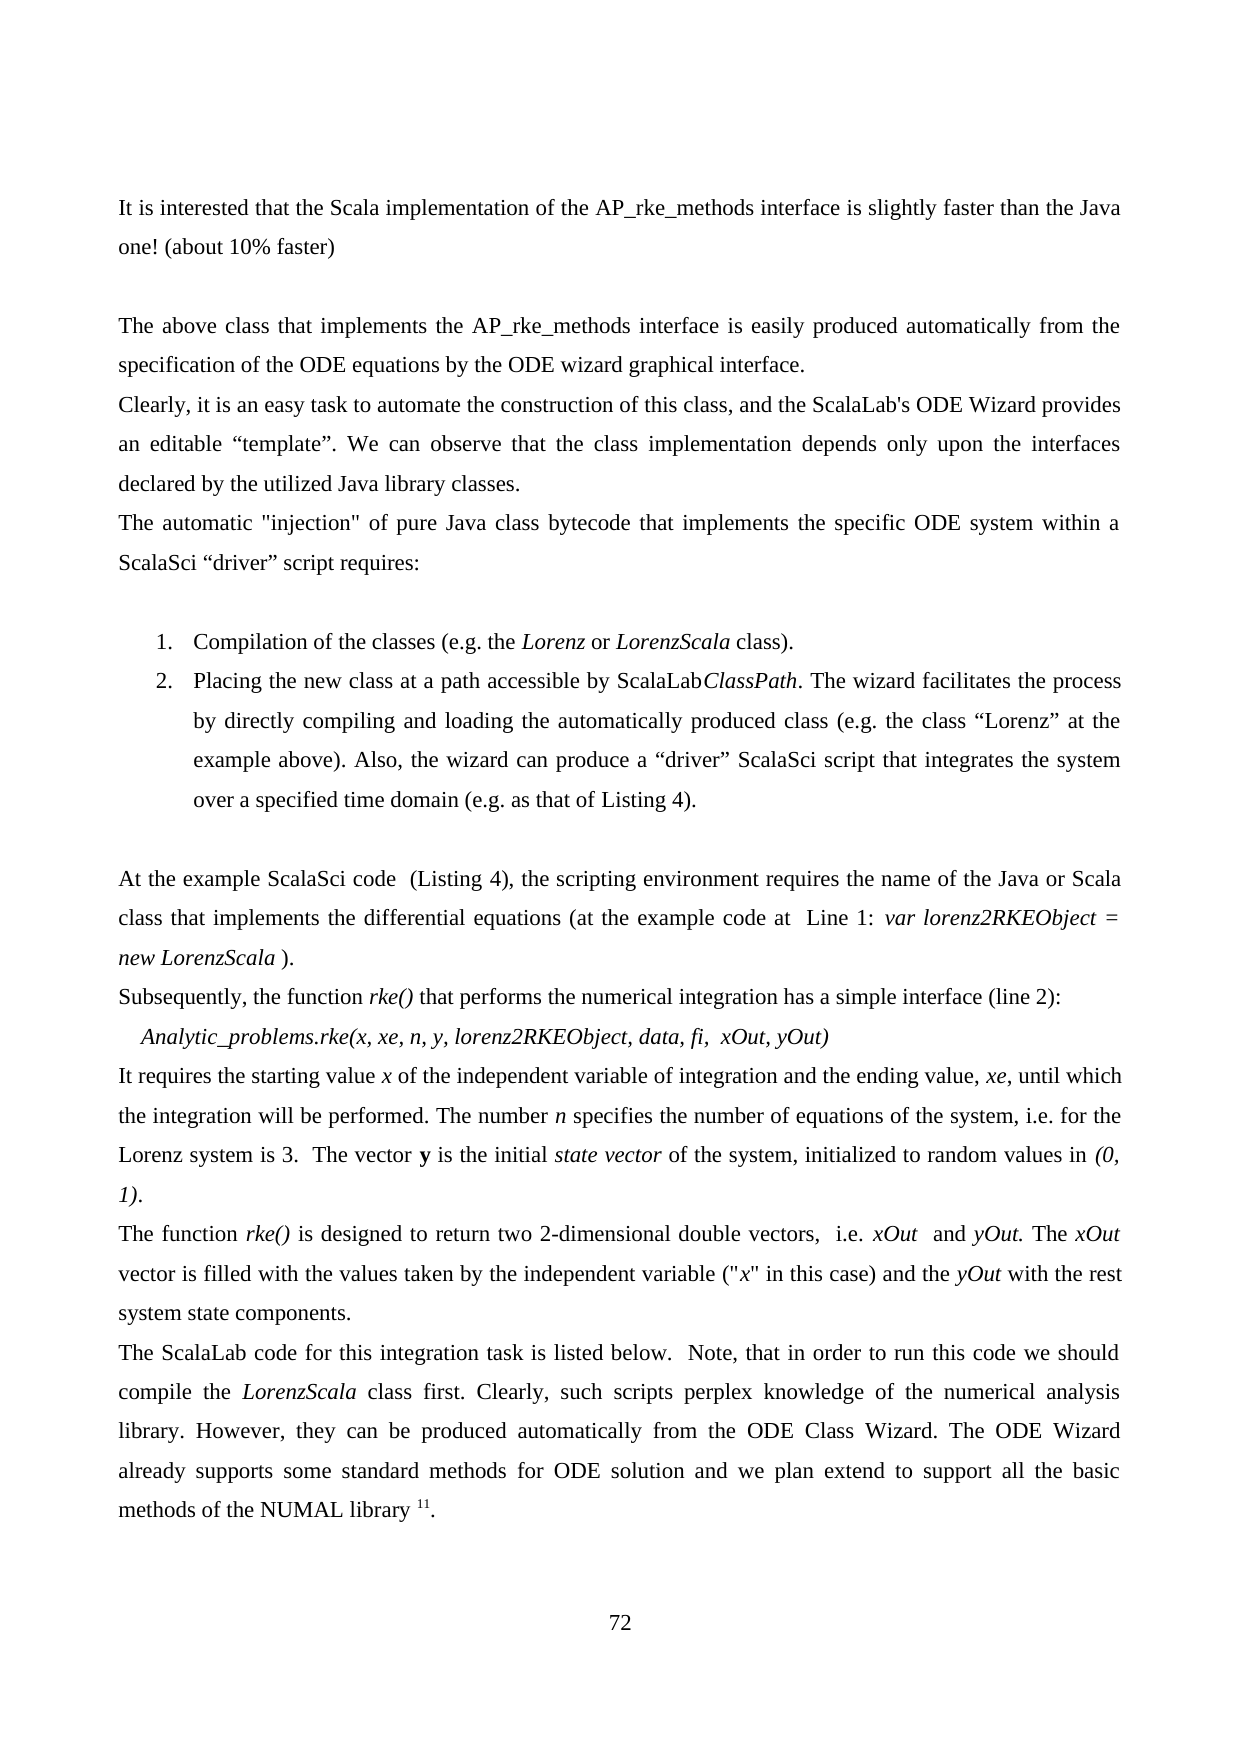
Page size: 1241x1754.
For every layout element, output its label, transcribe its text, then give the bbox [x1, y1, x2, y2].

text The function rke() is designed to return two 2-dimensional double vectors, i.e. xOut and yOut. The xOut vector is filled with the values taken by the independent variable ("x" in this case) and the yOut with the rest system state components. [118, 1220, 1122, 1325]
text Subsequently, the function rke() that performs the numerical integration has a simple interface (line 2): [118, 983, 1122, 1009]
text At the example ScalaSci code (Listing 4), the scripting environment requires the name of the Java or Scala class that implements the differential equations (at the example code at Line 1: var lorenz2RKEObject = new LorenzScala ). [118, 865, 1122, 970]
text Clearly, it is an easy task to automate the construction of this class, and the ScalaLab's ODE Wizard provides an editable “template”. We can observe that the class implementation depends only upon the interfaces declared by the utilized Java library classes. [118, 391, 1122, 496]
text It requires the starting value x of the independent variable of integration and the ending value, xe, until which the integration will be performed. The number n specifies the number of equations of the system, i.e. for the Lorenz system is 3. The vector y is the initial state vector of the system, initialized to random values in (0, 1). [118, 1062, 1122, 1207]
text The ScalaLab code for this integration task is listed below. Note, that in order to run this code we should compile the LorenzScala class first. Clearly, such scripts perplex knowledge of the numerical analysis library. However, they can be produced automatically from the ODE Class Wizard. The ODE Wizard already supports some standard methods for ODE solution and we plan extend to support all the basic methods of the NUMAL library 11. [118, 1338, 1122, 1523]
text The automatic "injection" of pure Java class bytecode that implements the specific ODE system within a ScalaSci “driver” script requires: [118, 509, 1122, 575]
list Compilation of the classes (e.g. the Lorenz or LorenzScala class). [156, 628, 1122, 654]
list Placing the new class at a path accessible by ScalaLabClassPath. The wizard facilitates the process by directly compiling and loading the automatically produced class (e.g. the class “Lorenz” at the example above). Also, the wizard can produce a “driver” ScalaSci script that integrates the system over a specified time domain (e.g. as that of Listing 4). [156, 667, 1122, 812]
text It is interested that the Scala implementation of the AP_rke_methods interface is slightly faster than the Java one! (about 10% faster) [118, 194, 1122, 259]
text Analytic_problems.rke(x, xe, n, y, lorenz2RKEObject, data, fi, xOut, yOut) [118, 1023, 1122, 1049]
text The above class that implements the AP_rke_methods interface is easily produced automatically from the specification of the ODE equations by the ODE wizard graphical interface. [118, 312, 1122, 378]
